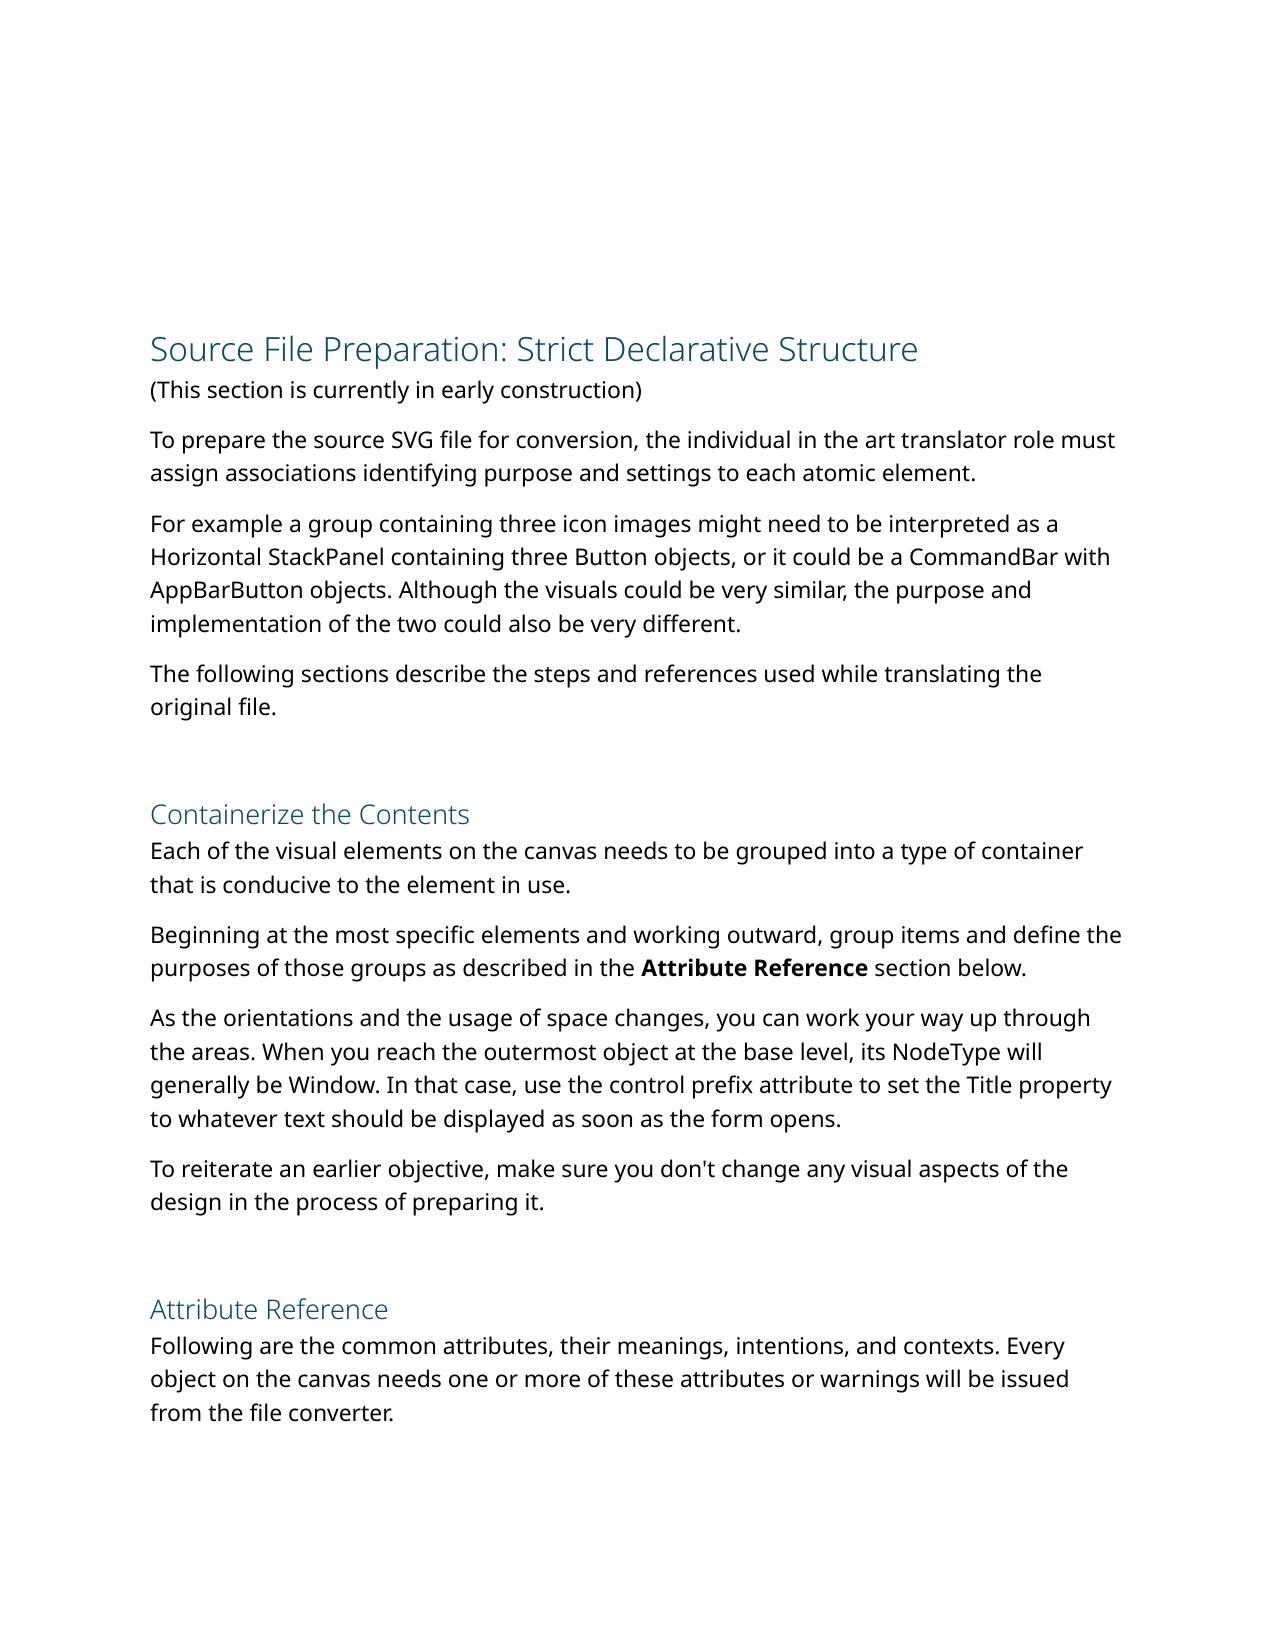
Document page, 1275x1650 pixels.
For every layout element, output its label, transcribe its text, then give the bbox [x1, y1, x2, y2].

text The following sections describe the steps and references used while translating the original file. [150, 658, 1125, 723]
text As the orientations and the usage of space changes, you can work your way up through the areas. When you reach the outermost object at the base level, its NodeType will generally be Window. In that case, use the control prefix attribute to set the Title property to whatever text should be displayed as soon as the form opens. [150, 1002, 1125, 1134]
text To prepare the source SVG file for conversion, the individual in the art translator role must assign associations identifying purpose and settings to each atomic element. [150, 424, 1125, 489]
text For example a group containing three icon images might need to be interpreted as a Horizontal StackPanel containing three Button objects, or it could be a CommandBar with AppBarButton objects. Although the visuals could be very similar, the purpose and implementation of the two could also be very different. [150, 507, 1125, 639]
text Following are the common attributes, their meanings, intentions, and contexts. Every object on the canvas needs one or more of these attributes or warnings will be issued from the file converter. [150, 1330, 1125, 1428]
text Each of the visual elements on the canvas needs to be grouped into a type of container that is conducive to the element in use. [150, 835, 1125, 900]
text Beginning at the most specific elements and working outward, group items and define the purposes of those groups as described in the Attribute Reference section below. [150, 919, 1125, 983]
subtitle Source File Preparation: Strict Declarative Structure [150, 325, 1125, 371]
subtitle Containerize the Contents [150, 796, 1125, 833]
text To reiterate an earlier objective, make sure you don't change any visual aspects of the design in the process of preparing it. [150, 1153, 1125, 1217]
subtitle Attribute Reference [150, 1290, 1125, 1327]
text (This section is currently in early construction) [150, 374, 1125, 405]
